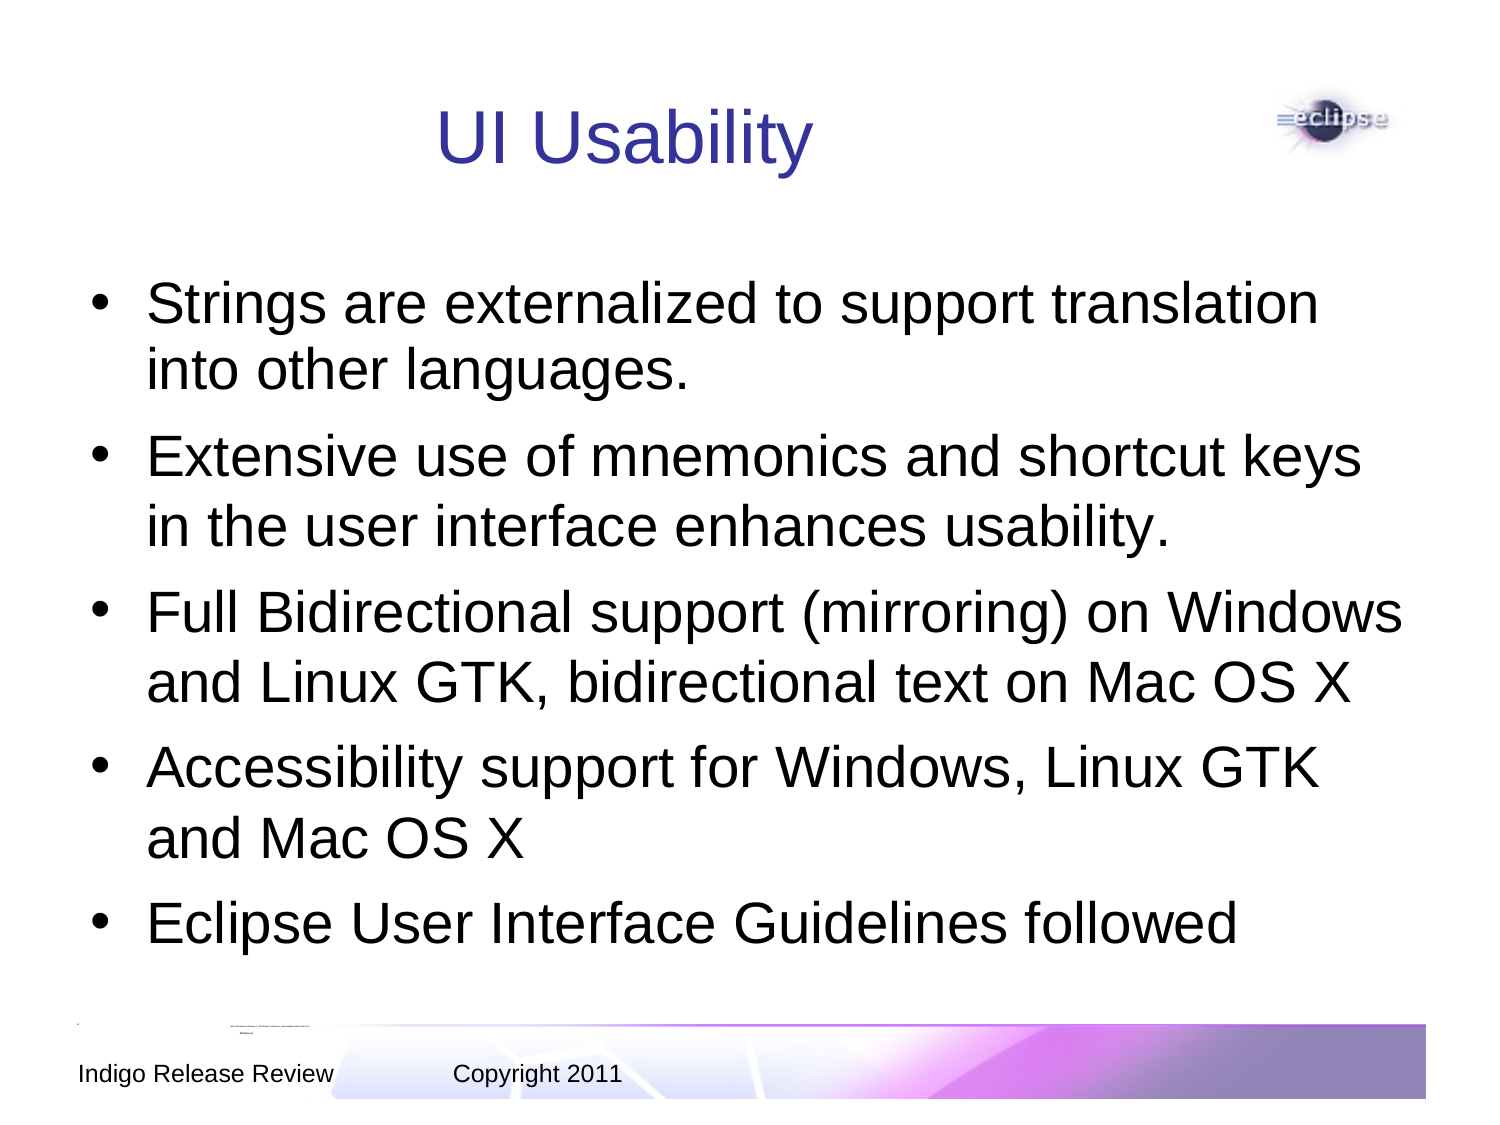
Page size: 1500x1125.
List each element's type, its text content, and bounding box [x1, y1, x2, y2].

title UI Usability [74, 45, 1176, 233]
picture [225, 1059, 1426, 1099]
picture [1257, 42, 1408, 193]
list Strings are externalized to support translation into other languages. Extensive use of mnemonics and shortcut keys in the user interface enhances usability. Full Bidirectional support (mirroring) on Windows and Linux GTK, bidirectional text on Mac OS X Accessibility support for Windows, Linux GTK and Mac OS X Eclipse User Interface Guidelines followed [75, 262, 1426, 1059]
